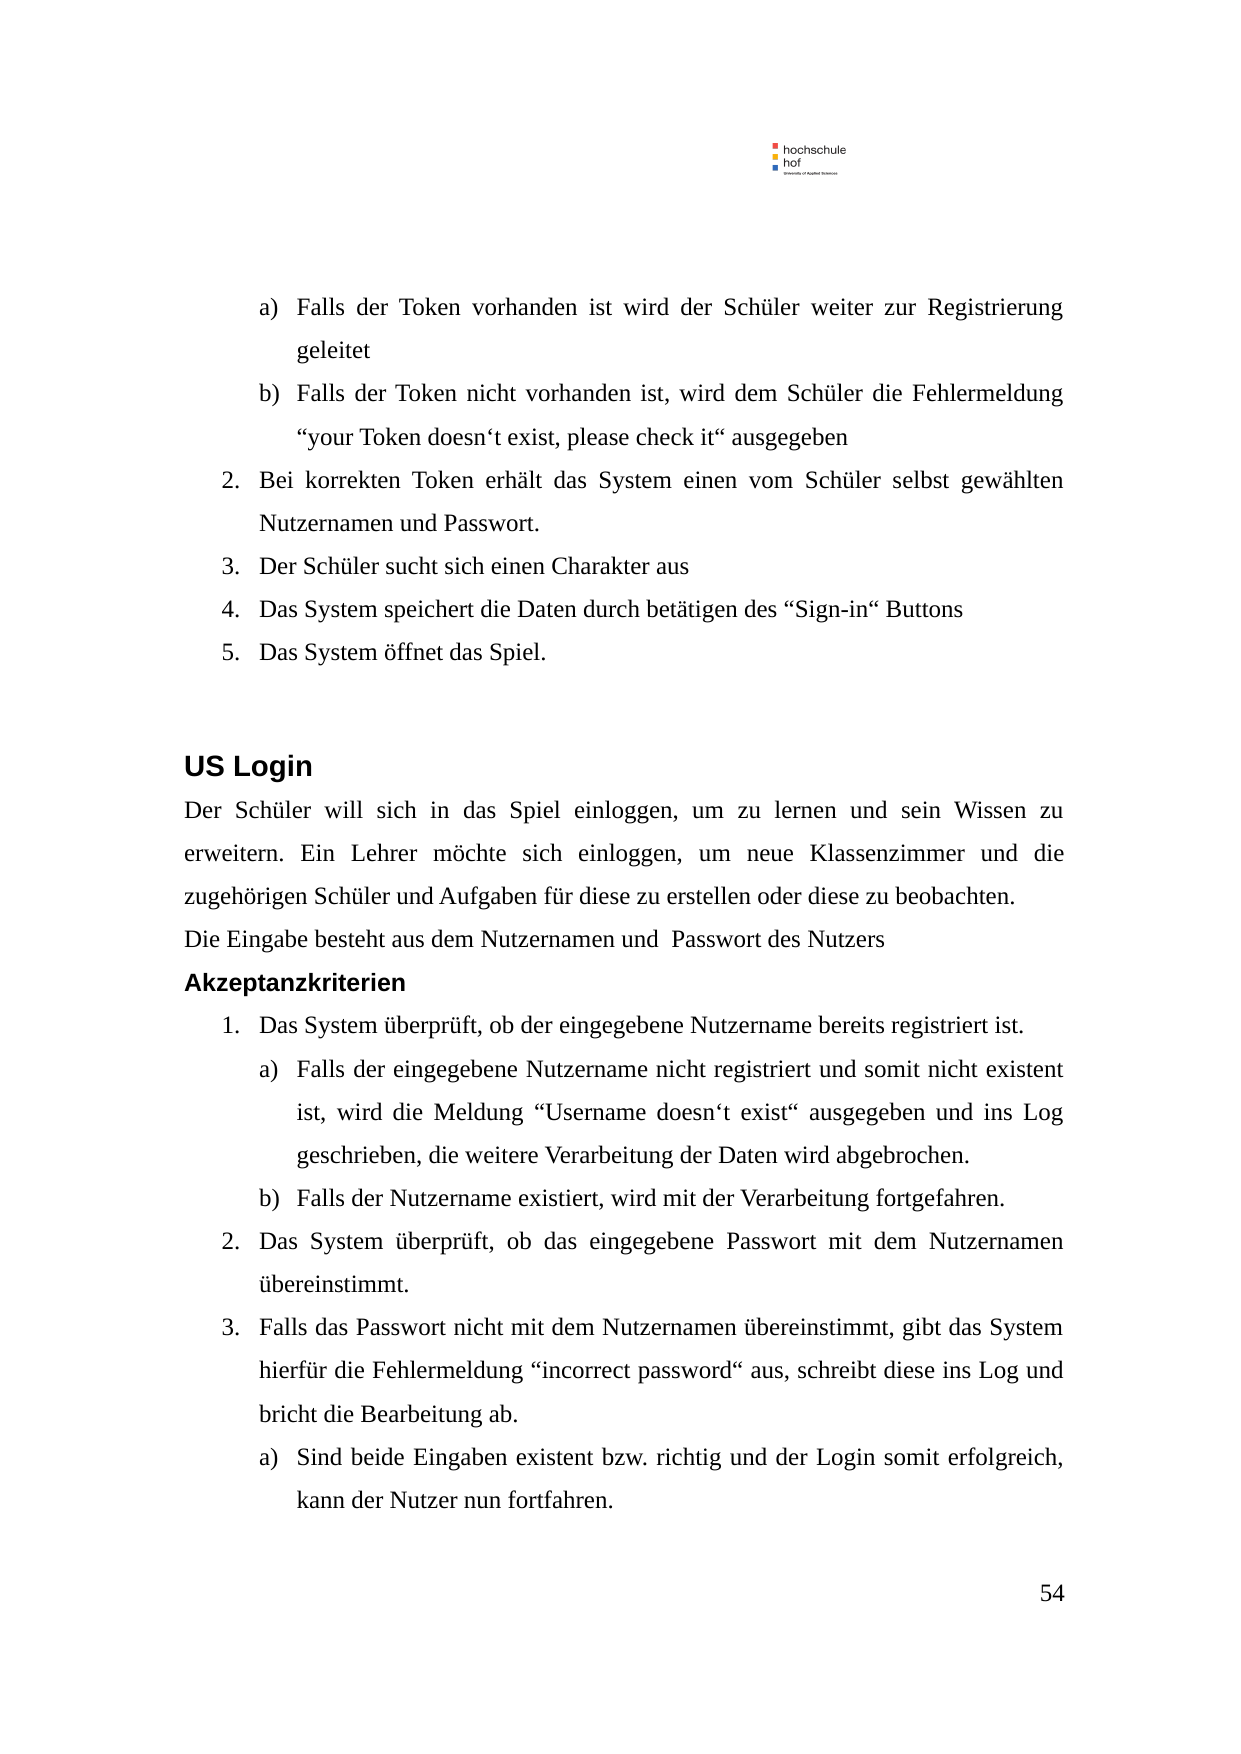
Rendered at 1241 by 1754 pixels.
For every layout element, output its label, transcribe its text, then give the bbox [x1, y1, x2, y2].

list Falls der Token vorhanden ist wird der Schüler weiter zur Registrierung geleitet [259, 292, 1064, 364]
list Falls der eingegebene Nutzername nicht registriert und somit nicht existent ist, wird die Meldung “Username doesn‘t exist“ ausgegeben und ins Log geschrieben, die weitere Verarbeitung der Daten wird abgebrochen. [259, 1054, 1064, 1169]
list Das System öffnet das Spiel. [221, 637, 1064, 666]
list Sind beide Eingaben existent bzw. richtig und der Login somit erfolgreich, kann der Nutzer nun fortfahren. [259, 1442, 1064, 1514]
list Das System überprüft, ob der eingegebene Nutzername bereits registriert ist. [221, 1011, 1064, 1039]
text Akzeptanzkriterien [184, 967, 1064, 996]
list Bei korrekten Token erhält das System einen vom Schüler selbst gewählten Nutzernamen und Passwort. [221, 465, 1064, 537]
list Das System überprüft, ob das eingegebene Passwort mit dem Nutzernamen übereinstimmt. [221, 1226, 1064, 1298]
list Falls der Nutzername existiert, wird mit der Verarbeitung fortgefahren. [259, 1183, 1064, 1212]
list Falls der Token nicht vorhanden ist, wird dem Schüler die Fehlermeldung “your Token doesn‘t exist, please check it“ ausgegeben [259, 378, 1064, 450]
text Die Eingabe besteht aus dem Nutzernamen und Passwort des Nutzers [184, 924, 1064, 953]
list Der Schüler sucht sich einen Charakter aus [221, 551, 1064, 580]
text Der Schüler will sich in das Spiel einloggen, um zu lernen und sein Wissen zu erweitern. Ein Lehrer möchte sich einloggen, um neue Klassenzimmer und die zugehörigen Schüler und Aufgaben für diese zu erstellen oder diese zu beobachten. [184, 795, 1064, 910]
list Das System speichert die Daten durch betätigen des “Sign-in“ Buttons [221, 594, 1064, 623]
subtitle US Login [184, 749, 1064, 782]
list Falls das Passwort nicht mit dem Nutzernamen übereinstimmt, gibt das System hierfür die Fehlermeldung “incorrect password“ aus, schreibt diese ins Log und bricht die Bearbeitung ab. [221, 1312, 1064, 1427]
picture [772, 143, 846, 175]
